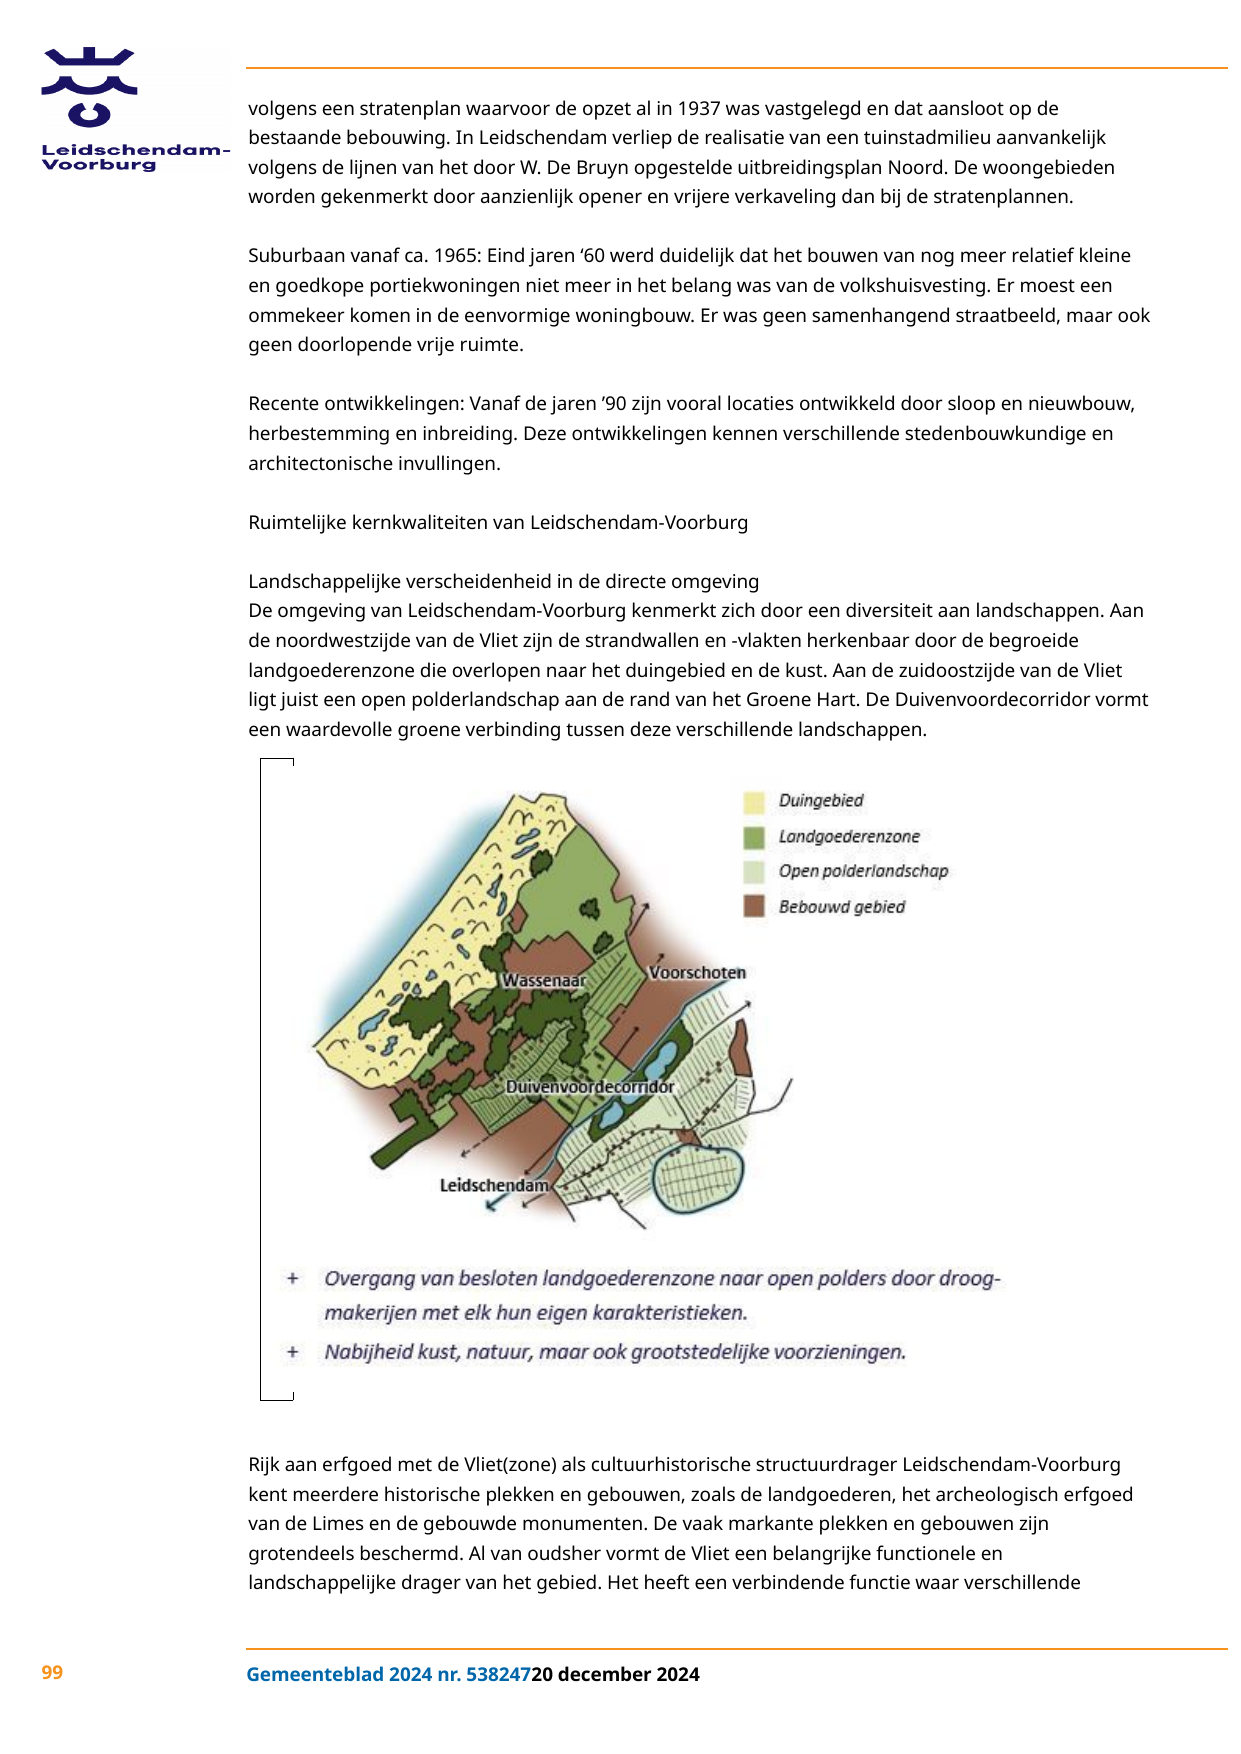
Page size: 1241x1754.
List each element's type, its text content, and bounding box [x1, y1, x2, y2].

text Rijk aan erfgoed met de Vliet(zone) als cultuurhistorische structuurdrager Leidschendam-Voorburg kent meerdere historische plekken en gebouwen, zoals de landgoederen, het archeologisch erfgoed van de Limes en de gebouwde monumenten. De vaak markante plekken en gebouwen zijn grotendeels beschermd. Al van oudsher vormt de Vliet een belangrijke functionele en landschappelijke drager van het gebied. Het heeft een verbindende functie waar verschillende [248, 1451, 1152, 1595]
text Recente ontwikkelingen: Vanaf de jaren ’90 zijn vooral locaties ontwikkeld door sloop en nieuwbouw, herbestemming en inbreiding. Deze ontwikkelingen kennen verschillende stedenbouwkundige en architectonische invullingen. [248, 391, 1152, 476]
text Suburbaan vanaf ca. 1965: Eind jaren ‘60 werd duidelijk dat het bouwen van nog meer relatief kleine en goedkope portiekwoningen niet meer in het belang was van de volkshuisvesting. Er moest een ommekeer komen in de eenvormige woningbouw. Er was geen samenhangend straatbeeld, maar ook geen doorlopende vrije ruimte. [248, 243, 1152, 357]
text Landschappelijke verscheidenheid in de directe omgeving [248, 568, 1152, 594]
picture [268, 766, 1008, 1392]
text Ruimtelijke kernkwaliteiten van Leidschendam-Voorburg [248, 509, 1152, 535]
text De omgeving van Leidschendam-Voorburg kenmerkt zich door een diversiteit aan landschappen. Aan de noordwestzijde van de Vliet zijn de strandwallen en -vlakten herkenbaar door de begroeide landgoederenzone die overlopen naar het duingebied en de kust. Aan de zuidoostzijde van de Vliet ligt juist een open polderlandschap aan de rand van het Groene Hart. De Duivenvoordecorridor vormt een waardevolle groene verbinding tussen deze verschillende landschappen. [248, 598, 1152, 742]
picture [41, 47, 231, 172]
text volgens een stratenplan waarvoor de opzet al in 1937 was vastgelegd en dat aansloot op de bestaande bebouwing. In Leidschendam verliep de realisatie van een tuinstadmilieu aanvankelijk volgens de lijnen van het door W. De Bruyn opgestelde uitbreidingsplan Noord. De woongebieden worden gekenmerkt door aanzienlijk opener en vrijere verkaveling dan bij de stratenplannen. [248, 95, 1152, 209]
